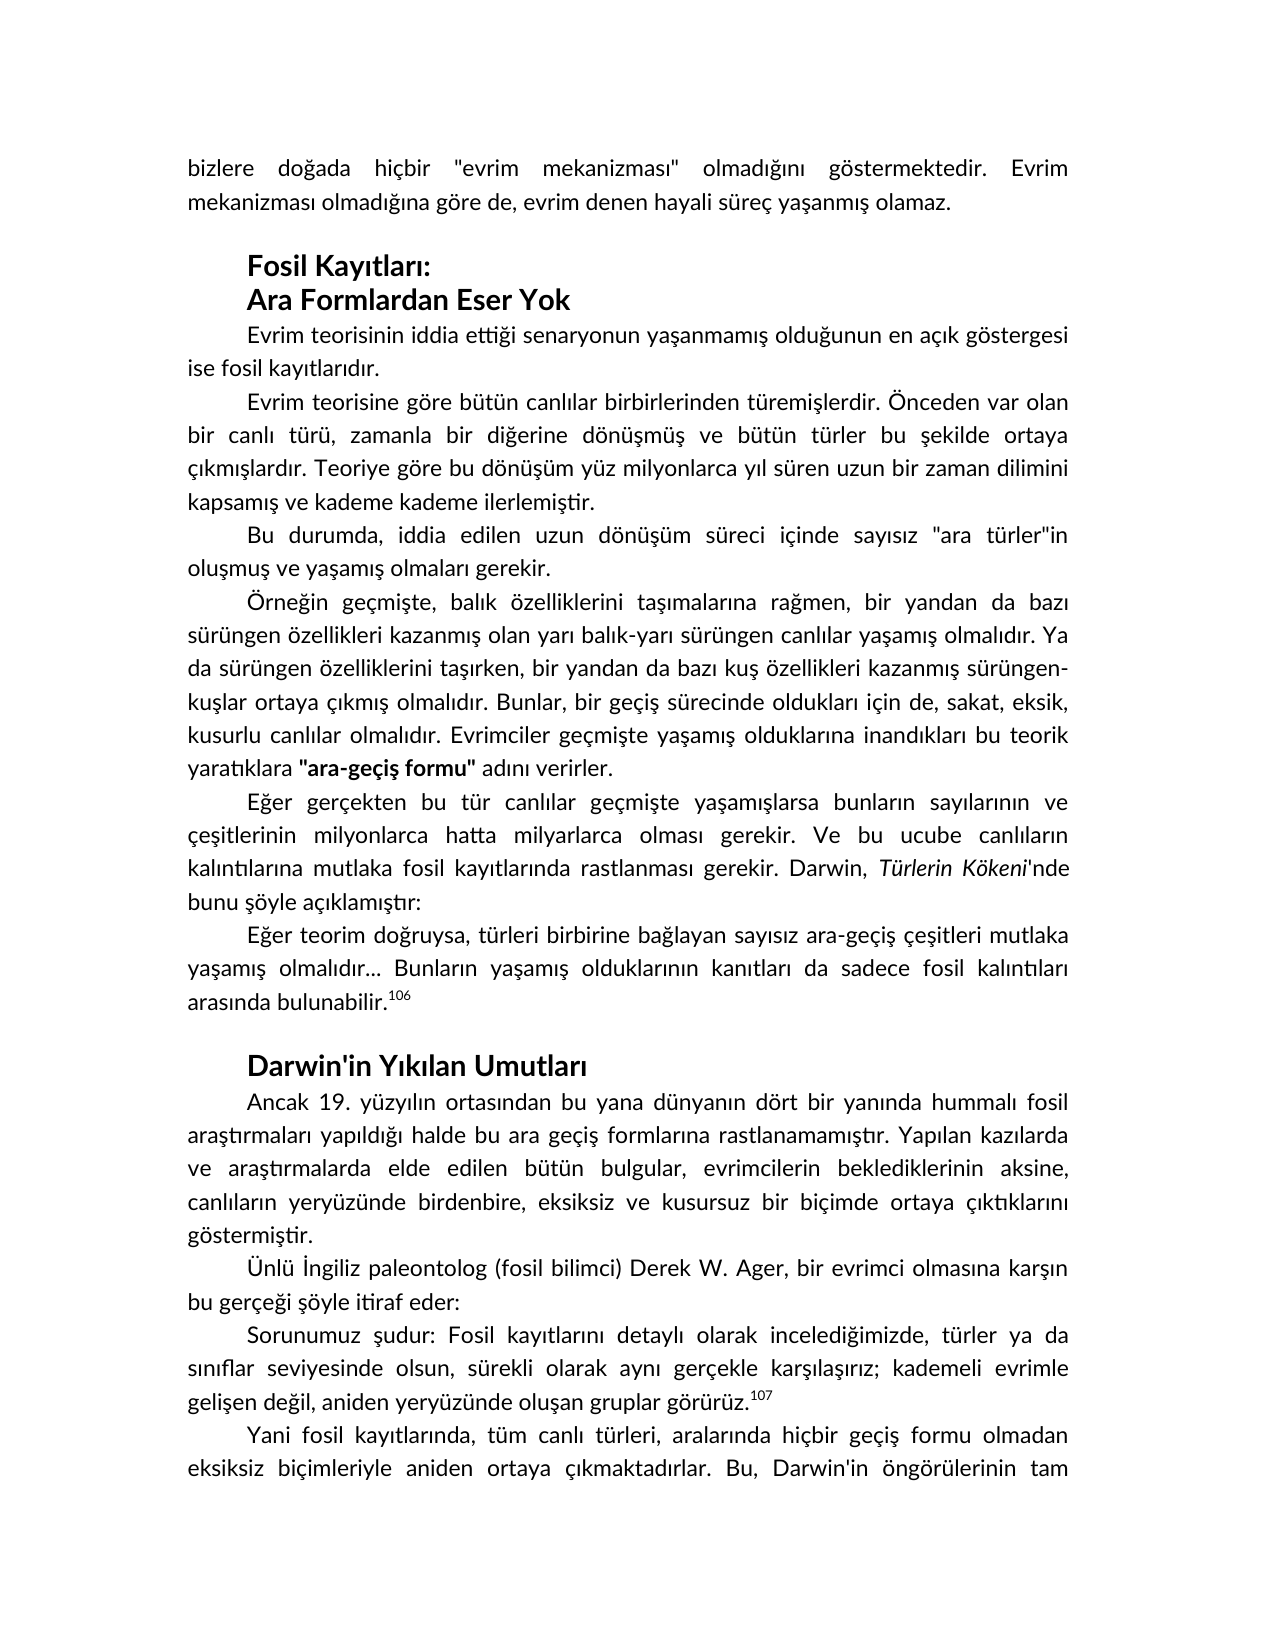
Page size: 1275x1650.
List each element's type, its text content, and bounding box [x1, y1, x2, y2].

text Yani fosil kayıtlarında, tüm canlı türleri, aralarında hiçbir geçiş formu olmadan eksiksiz biçimleriyle aniden ortaya çıkmaktadırlar. Bu, Darwin'in öngörülerinin tam [187, 1417, 1070, 1483]
text Eğer teorim doğruysa, türleri birbirine bağlayan sayısız ara-geçiş çeşitleri mutlaka yaşamış olmalıdır... Bunların yaşamış olduklarının kanıtları da sadece fosil kalıntıları arasında bulunabilir.106 [187, 917, 1070, 1017]
text Ara Formlardan Eser Yok [187, 283, 1070, 317]
text Ancak 19. yüzyılın ortasından bu yana dünyanın dört bir yanında hummalı fosil araştırmaları yapıldığı halde bu ara geçiş formlarına rastlanamamıştır. Yapılan kazılarda ve araştırmalarda elde edilen bütün bulgular, evrimcilerin beklediklerinin aksine, canlıların yeryüzünde birdenbire, eksiksiz ve kusursuz bir biçimde ortaya çıktıklarını göstermiştir. [187, 1083, 1070, 1250]
text Evrim teorisine göre bütün canlılar birbirlerinden türemişlerdir. Önceden var olan bir canlı türü, zamanla bir diğerine dönüşmüş ve bütün türler bu şekilde ortaya çıkmışlardır. Teoriye göre bu dönüşüm yüz milyonlarca yıl süren uzun bir zaman dilimini kapsamış ve kademe kademe ilerlemiştir. [187, 383, 1070, 517]
text Örneğin geçmişte, balık özelliklerini taşımalarına rağmen, bir yandan da bazı sürüngen özellikleri kazanmış olan yarı balık-yarı sürüngen canlılar yaşamış olmalıdır. Ya da sürüngen özelliklerini taşırken, bir yandan da bazı kuş özellikleri kazanmış sürüngen-kuşlar ortaya çıkmış olmalıdır. Bunlar, bir geçiş sürecinde oldukları için de, sakat, eksik, kusurlu canlılar olmalıdır. Evrimciler geçmişte yaşamış olduklarına inandıkları bu teorik yaratıklara "ara-geçiş formu" adını verirler. [187, 583, 1070, 783]
text Darwin'in Yıkılan Umutları [187, 1050, 1070, 1083]
text Ünlü İngiliz paleontolog (fosil bilimci) Derek W. Ager, bir evrimci olmasına karşın bu gerçeği şöyle itiraf eder: [187, 1250, 1070, 1317]
text Eğer gerçekten bu tür canlılar geçmişte yaşamışlarsa bunların sayılarının ve çeşitlerinin milyonlarca hatta milyarlarca olması gerekir. Ve bu ucube canlıların kalıntılarına mutlaka fosil kayıtlarında rastlanması gerekir. Darwin, Türlerin Kökeni'nde bunu şöyle açıklamıştır: [187, 783, 1070, 917]
text Sorunumuz şudur: Fosil kayıtlarını detaylı olarak incelediğimizde, türler ya da sınıflar seviyesinde olsun, sürekli olarak aynı gerçekle karşılaşırız; kademeli evrimle gelişen değil, aniden yeryüzünde oluşan gruplar görürüz.107 [187, 1317, 1070, 1417]
text Evrim teorisinin iddia ettiği senaryonun yaşanmamış olduğunun en açık göstergesi ise fosil kayıtlarıdır. [187, 317, 1070, 383]
text bizlere doğada hiçbir "evrim mekanizması" olmadığını göstermektedir. Evrim mekanizması olmadığına göre de, evrim denen hayali süreç yaşanmış olamaz. [187, 150, 1070, 217]
text Bu durumda, iddia edilen uzun dönüşüm süreci içinde sayısız "ara türler"in oluşmuş ve yaşamış olmaları gerekir. [187, 517, 1070, 583]
text Fosil Kayıtları: [187, 250, 1070, 283]
